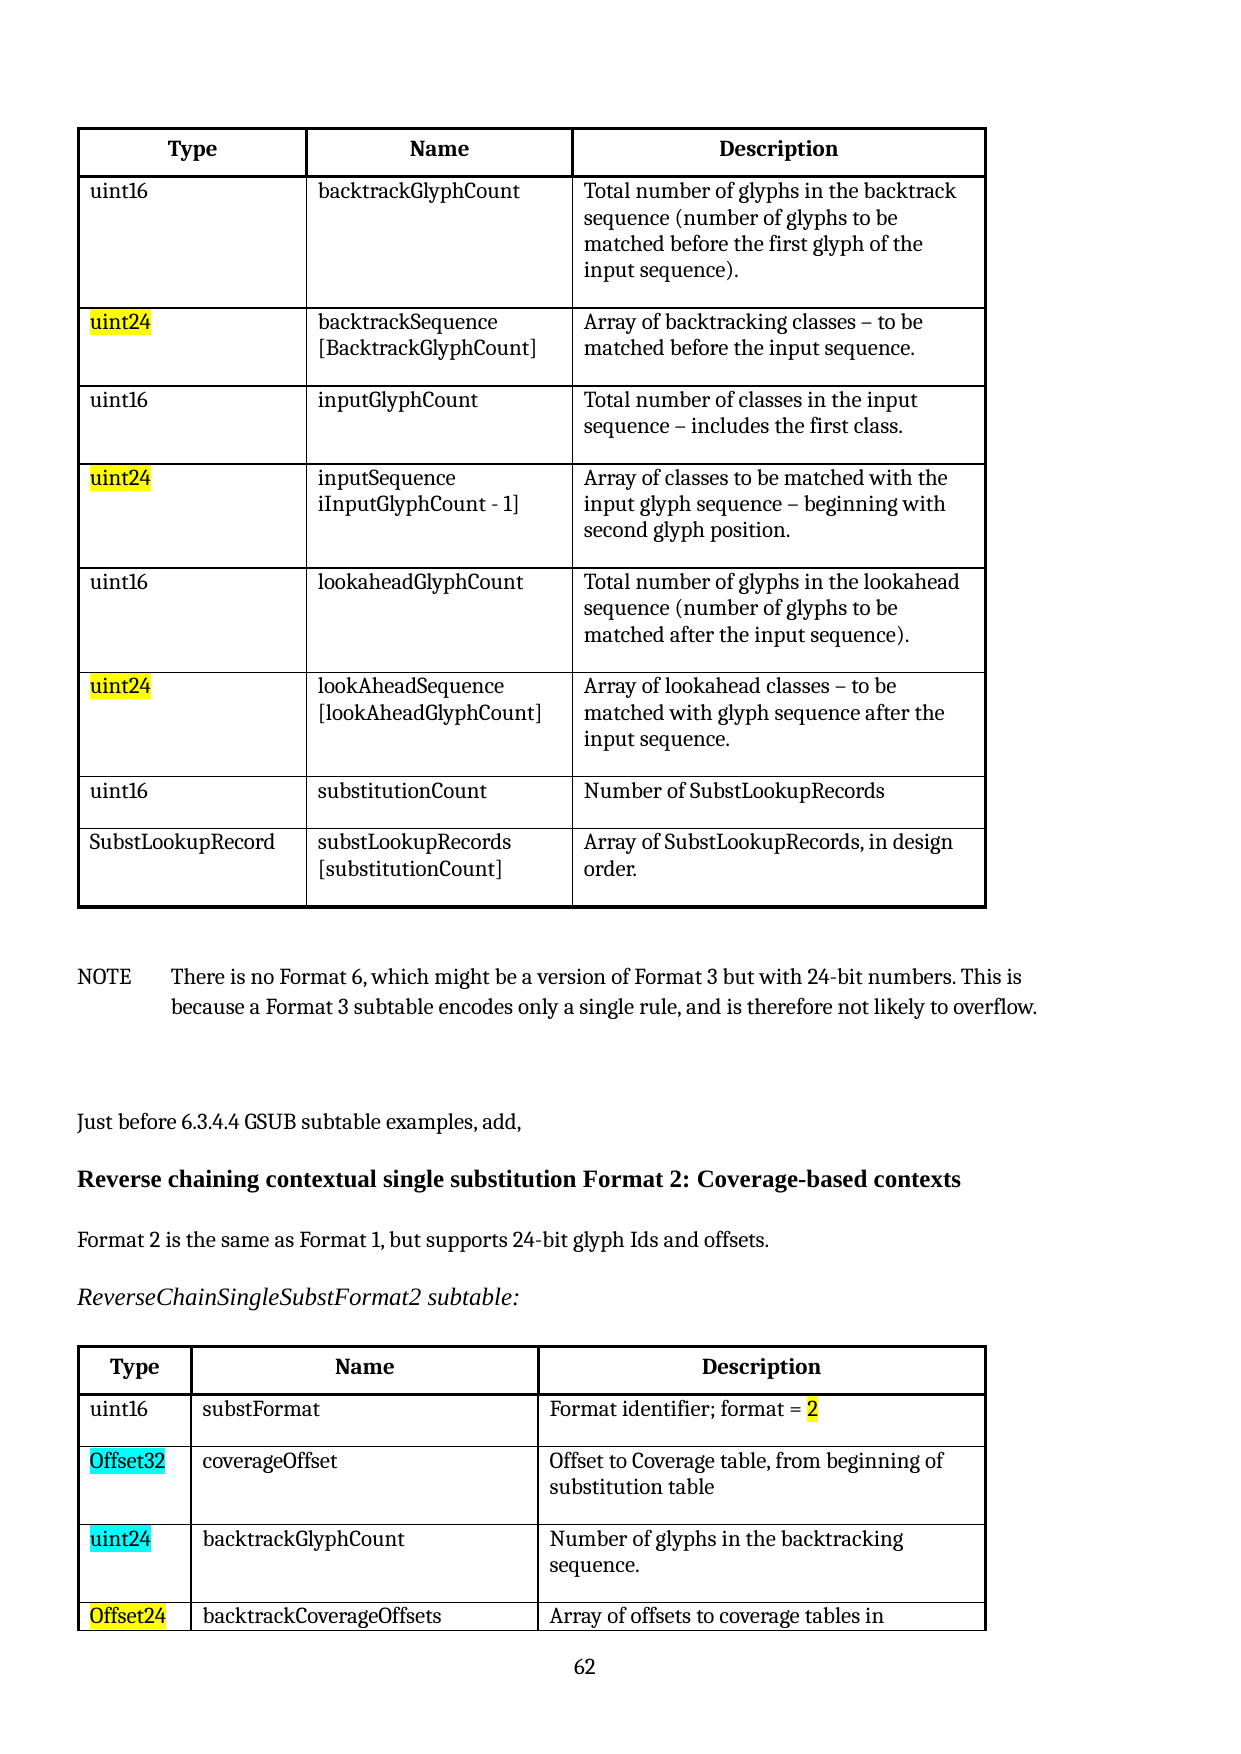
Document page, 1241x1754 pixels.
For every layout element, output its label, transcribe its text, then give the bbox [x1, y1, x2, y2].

text Reverse chaining contextual single substitution Format 2: Coverage-based contexts [77, 1164, 1093, 1193]
table_cell Total number of glyphs in the lookahead sequence (number of glyphs to be matched after the input sequence). [573, 569, 984, 672]
table_cell Offset to Coverage table, from beginning of substitution table [539, 1447, 984, 1524]
table_cell uint16 [80, 777, 306, 827]
table_cell Array of classes to be matched with the input glyph sequence – beginning with second glyph position. [573, 465, 984, 567]
table_cell backtrackSequence [BacktrackGlyphCount] [307, 309, 572, 385]
table_header Description [540, 1348, 984, 1393]
table_cell substitutionCount [307, 777, 572, 827]
table_cell uint24 [80, 673, 306, 776]
table_cell Array of lookahead classes – to be matched with glyph sequence after the input sequence. [573, 673, 984, 776]
table_cell coverageOffset [192, 1447, 537, 1524]
table_cell substFormat [192, 1396, 537, 1446]
table_cell backtrackGlyphCount [307, 178, 572, 307]
text ReverseChainSingleSubstFormat2 subtable: [77, 1282, 1093, 1311]
table_header Type [80, 130, 305, 175]
table_cell Number of SubstLookupRecords [573, 777, 984, 827]
table_cell uint16 [80, 387, 306, 463]
table_cell lookAheadSequence [lookAheadGlyphCount] [307, 673, 572, 776]
table_header Name [308, 130, 571, 175]
table_cell Array of SubstLookupRecords, in design order. [573, 829, 984, 905]
table_cell uint24 [80, 465, 306, 567]
table_cell uint24 [80, 1525, 190, 1602]
table_cell Format identifier; format = 2 [539, 1396, 984, 1446]
table_cell Total number of classes in the input sequence – includes the first class. [573, 387, 984, 463]
table_cell uint16 [80, 1396, 190, 1446]
table_cell substLookupRecords [substitutionCount] [307, 829, 572, 905]
table_cell backtrackCoverageOffsets [192, 1603, 537, 1629]
table_cell SubstLookupRecord [80, 829, 306, 905]
table_cell Offset32 [80, 1447, 190, 1524]
table_header Name [193, 1348, 537, 1393]
table_cell lookaheadGlyphCount [307, 569, 572, 672]
table_cell Array of backtracking classes – to be matched before the input sequence. [573, 309, 984, 385]
text Format 2 is the same as Format 1, but supports 24-bit glyph Ids and offsets. [77, 1227, 1093, 1253]
table_header Type [80, 1348, 190, 1393]
table_header Description [574, 130, 984, 175]
table_cell Number of glyphs in the backtracking sequence. [539, 1525, 984, 1602]
table_cell Total number of glyphs in the backtrack sequence (number of glyphs to be matched before the first glyph of the input sequence). [573, 178, 984, 307]
table_cell uint16 [80, 178, 306, 307]
text Just before 6.3.4.4 GSUB subtable examples, add, [77, 1109, 1093, 1135]
text NOTE There is no Format 6, which might be a version of Format 3 but with 24-bit numbers. This is because a Format 3 subtable encodes only a single rule, and is therefore not likely to overflow. [77, 964, 1093, 1021]
table_cell Offset24 [80, 1603, 190, 1629]
table_cell uint24 [80, 309, 306, 385]
table_cell inputSequence iInputGlyphCount - 1] [307, 465, 572, 567]
table_cell backtrackGlyphCount [192, 1525, 537, 1602]
table_cell inputGlyphCount [307, 387, 572, 463]
table_cell uint16 [80, 569, 306, 672]
table_cell Array of offsets to coverage tables in [539, 1603, 984, 1629]
